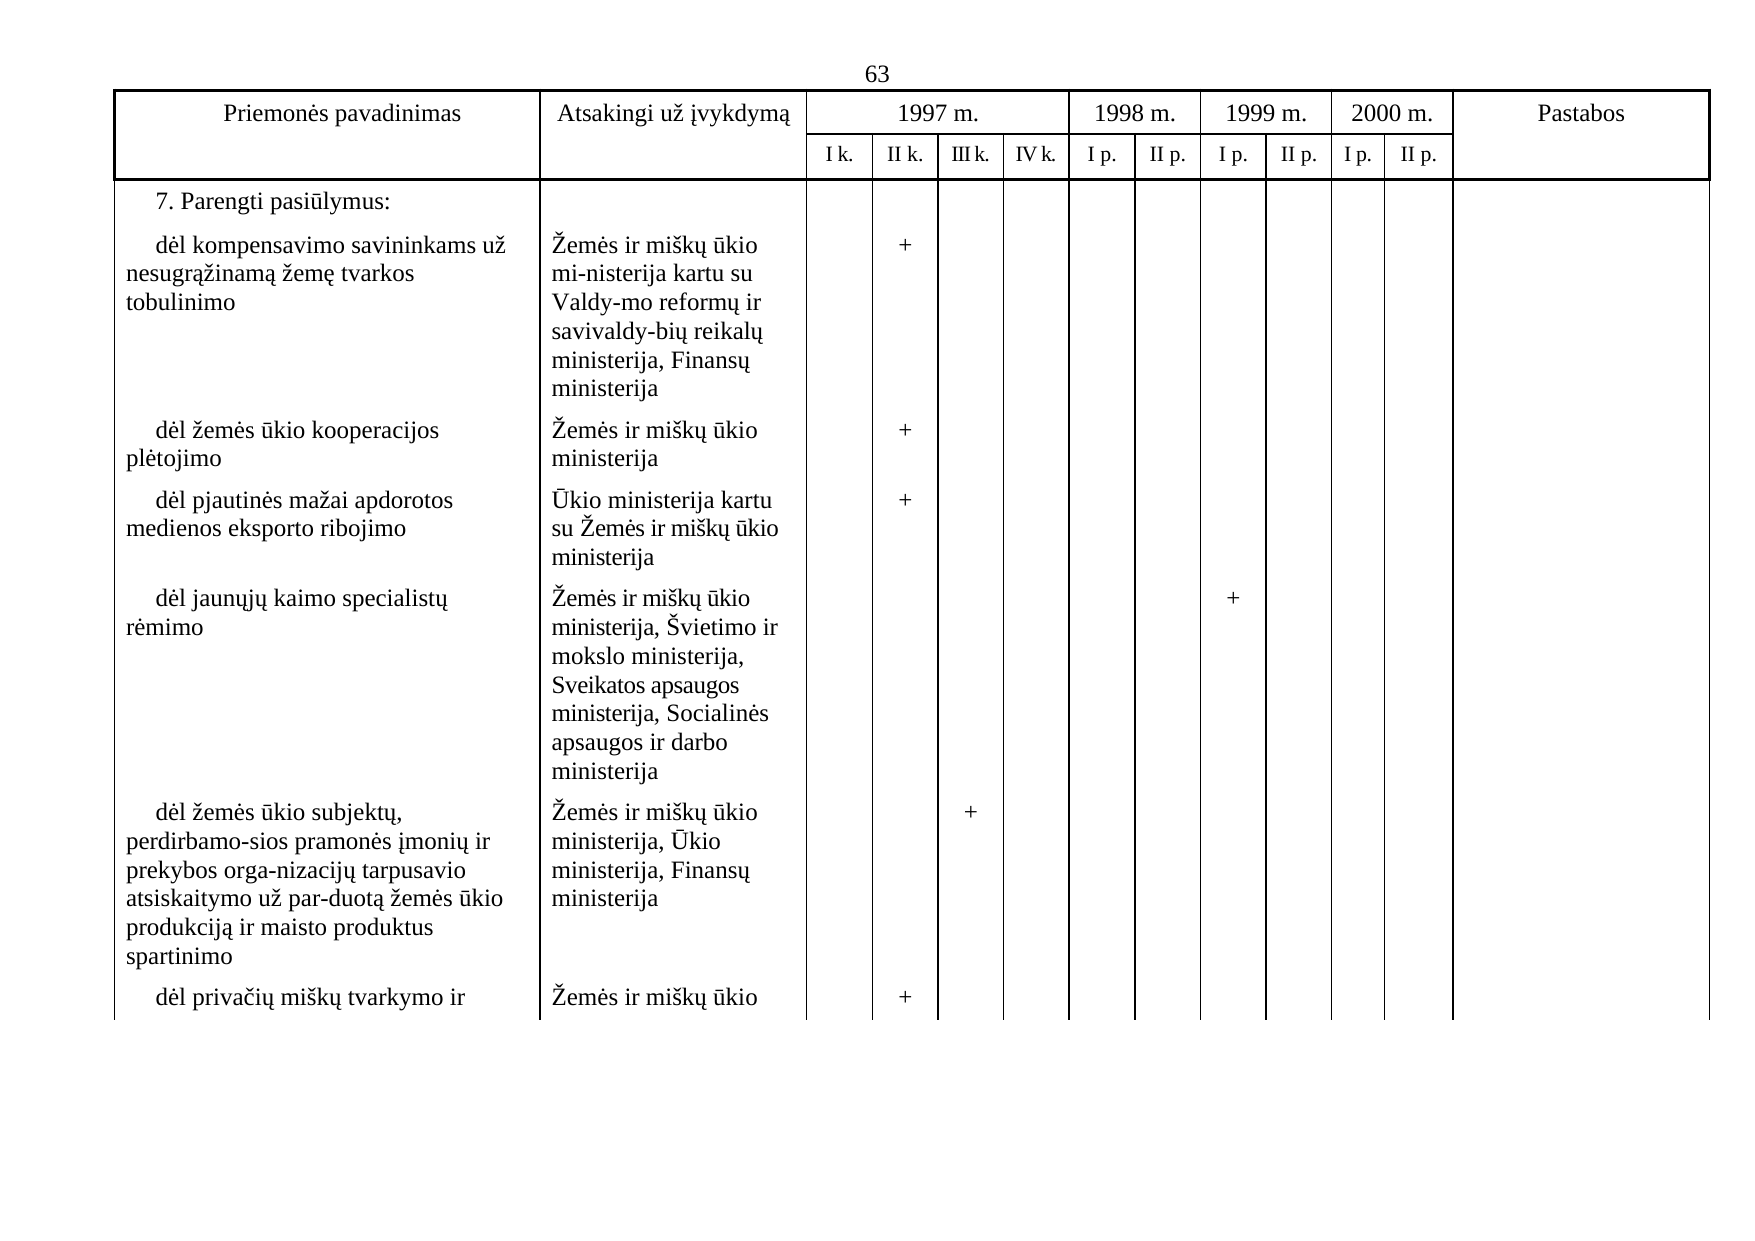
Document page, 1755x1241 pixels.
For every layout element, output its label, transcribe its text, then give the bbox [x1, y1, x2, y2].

table_header 1998 m. [1070, 92, 1200, 133]
table_cell + [873, 409, 937, 478]
table_cell [1070, 791, 1134, 976]
table_cell [1004, 181, 1068, 223]
table_cell [807, 479, 872, 577]
table_cell [1070, 577, 1134, 791]
table_cell dėl žemės ūkio kooperacijos plėtojimo [115, 409, 539, 478]
table_cell Žemės ir miškų ūkio ministerija [541, 409, 806, 478]
table_cell [1267, 577, 1331, 791]
table_cell I p. [1201, 135, 1265, 178]
table_cell + [873, 976, 937, 1020]
table_cell [939, 577, 1003, 791]
table_cell [1267, 479, 1331, 577]
table_header 1999 m. [1201, 92, 1331, 133]
table_header 1997 m. [807, 92, 1068, 133]
table_cell [116, 133, 539, 178]
table_cell [1332, 791, 1384, 976]
table_cell [1332, 577, 1384, 791]
table_cell [1136, 224, 1200, 408]
table_cell + [873, 479, 937, 577]
table_cell I p. [1070, 135, 1134, 178]
table_cell I k. [807, 135, 872, 178]
table_cell [1267, 976, 1331, 1020]
table_cell [939, 181, 1003, 223]
table_cell [1004, 479, 1068, 577]
table_cell [1201, 791, 1265, 976]
table_cell [1004, 409, 1068, 478]
table_cell II p. [1136, 135, 1200, 178]
table_cell [1201, 224, 1265, 408]
table_cell [1454, 577, 1709, 791]
table_cell [1454, 976, 1709, 1020]
table_cell II p. [1385, 135, 1452, 178]
table_cell [1332, 976, 1384, 1020]
table_cell [1385, 409, 1452, 478]
table_cell [1385, 224, 1452, 408]
table_cell [1201, 976, 1265, 1020]
table_cell [1332, 409, 1384, 478]
table_cell Žemės ir miškų ūkio mi-nisterija kartu su Valdy-mo reformų ir savivaldy-bių reikalų ministerija, Finansų ministerija [541, 224, 806, 408]
table_cell [1004, 577, 1068, 791]
table_header 2000 m. [1332, 92, 1452, 133]
table_cell + [939, 791, 1003, 976]
table_cell [939, 409, 1003, 478]
table_cell [1136, 791, 1200, 976]
table_cell [1267, 181, 1331, 223]
table_cell + [873, 224, 937, 408]
table_cell [1267, 224, 1331, 408]
table_cell [1070, 224, 1134, 408]
table_cell [1136, 479, 1200, 577]
table_cell [1385, 181, 1452, 223]
table_cell [1070, 181, 1134, 223]
table_cell [1070, 479, 1134, 577]
table_cell [1454, 791, 1709, 976]
table_cell [1385, 791, 1452, 976]
table_header Pastabos [1454, 92, 1708, 133]
table_cell [1201, 409, 1265, 478]
table_cell [873, 181, 937, 223]
table_cell [1136, 577, 1200, 791]
table_cell [1385, 577, 1452, 791]
table_cell II k. [873, 135, 937, 178]
table_cell + [1201, 577, 1265, 791]
table_cell Žemės ir miškų ūkio [541, 976, 806, 1020]
table_cell [1267, 791, 1331, 976]
table_cell II p. [1267, 135, 1331, 178]
table_cell [807, 409, 872, 478]
table_cell [873, 791, 937, 976]
table_cell III k. [939, 135, 1003, 178]
table_cell [1136, 181, 1200, 223]
table_cell [541, 181, 806, 223]
table_cell dėl jaunųjų kaimo specialistų rėmimo [115, 577, 539, 791]
table_cell Žemės ir miškų ūkio ministerija, Švietimo ir mokslo ministerija, Sveikatos apsaugos ministerija, Socialinės apsaugos ir darbo ministerija [541, 577, 806, 791]
table_cell Žemės ir miškų ūkio ministerija, Ūkio ministerija, Finansų ministerija [541, 791, 806, 976]
table_cell dėl pjautinės mažai apdorotos medienos eksporto ribojimo [115, 479, 539, 577]
table_cell [1385, 976, 1452, 1020]
table_cell [1136, 976, 1200, 1020]
table_cell [807, 976, 872, 1020]
table_cell 7. Parengti pasiūlymus: [115, 181, 539, 223]
table_cell [939, 224, 1003, 408]
table_cell dėl kompensavimo savininkams už nesugrąžinamą žemę tvarkos tobulinimo [115, 224, 539, 408]
table_cell [1004, 224, 1068, 408]
table_cell [1454, 133, 1708, 178]
table_cell [1070, 976, 1134, 1020]
table_cell [1332, 224, 1384, 408]
table_cell [1332, 479, 1384, 577]
table_cell [1004, 976, 1068, 1020]
table_cell [1454, 479, 1709, 577]
table_cell [1070, 409, 1134, 478]
table_cell dėl privačių miškų tvarkymo ir [115, 976, 539, 1020]
table_cell [807, 577, 872, 791]
table_cell [1267, 409, 1331, 478]
table_header Atsakingi už įvykdymą [541, 92, 806, 133]
table_cell [873, 577, 937, 791]
table_header Priemonės pavadinimas [116, 92, 539, 133]
table_cell [1201, 479, 1265, 577]
table_cell I p. [1332, 135, 1384, 178]
table_cell [1454, 409, 1709, 478]
table_cell [939, 976, 1003, 1020]
table_cell [1385, 479, 1452, 577]
table_cell [541, 133, 806, 178]
table_cell [807, 224, 872, 408]
table_cell [1201, 181, 1265, 223]
table_cell [1004, 791, 1068, 976]
table_cell [1136, 409, 1200, 478]
table_cell [1332, 181, 1384, 223]
table_cell [939, 479, 1003, 577]
table_cell [807, 791, 872, 976]
table_cell [1454, 181, 1709, 223]
table_cell IV k. [1004, 135, 1068, 178]
table_cell Ūkio ministerija kartu su Žemės ir miškų ūkio ministerija [541, 479, 806, 577]
table_cell [1454, 224, 1709, 408]
table_cell [807, 181, 872, 223]
table_cell dėl žemės ūkio subjektų, perdirbamo-sios pramonės įmonių ir prekybos orga-nizacijų tarpusavio atsiskaitymo už par-duotą žemės ūkio produkciją ir maisto produktus spartinimo [115, 791, 539, 976]
